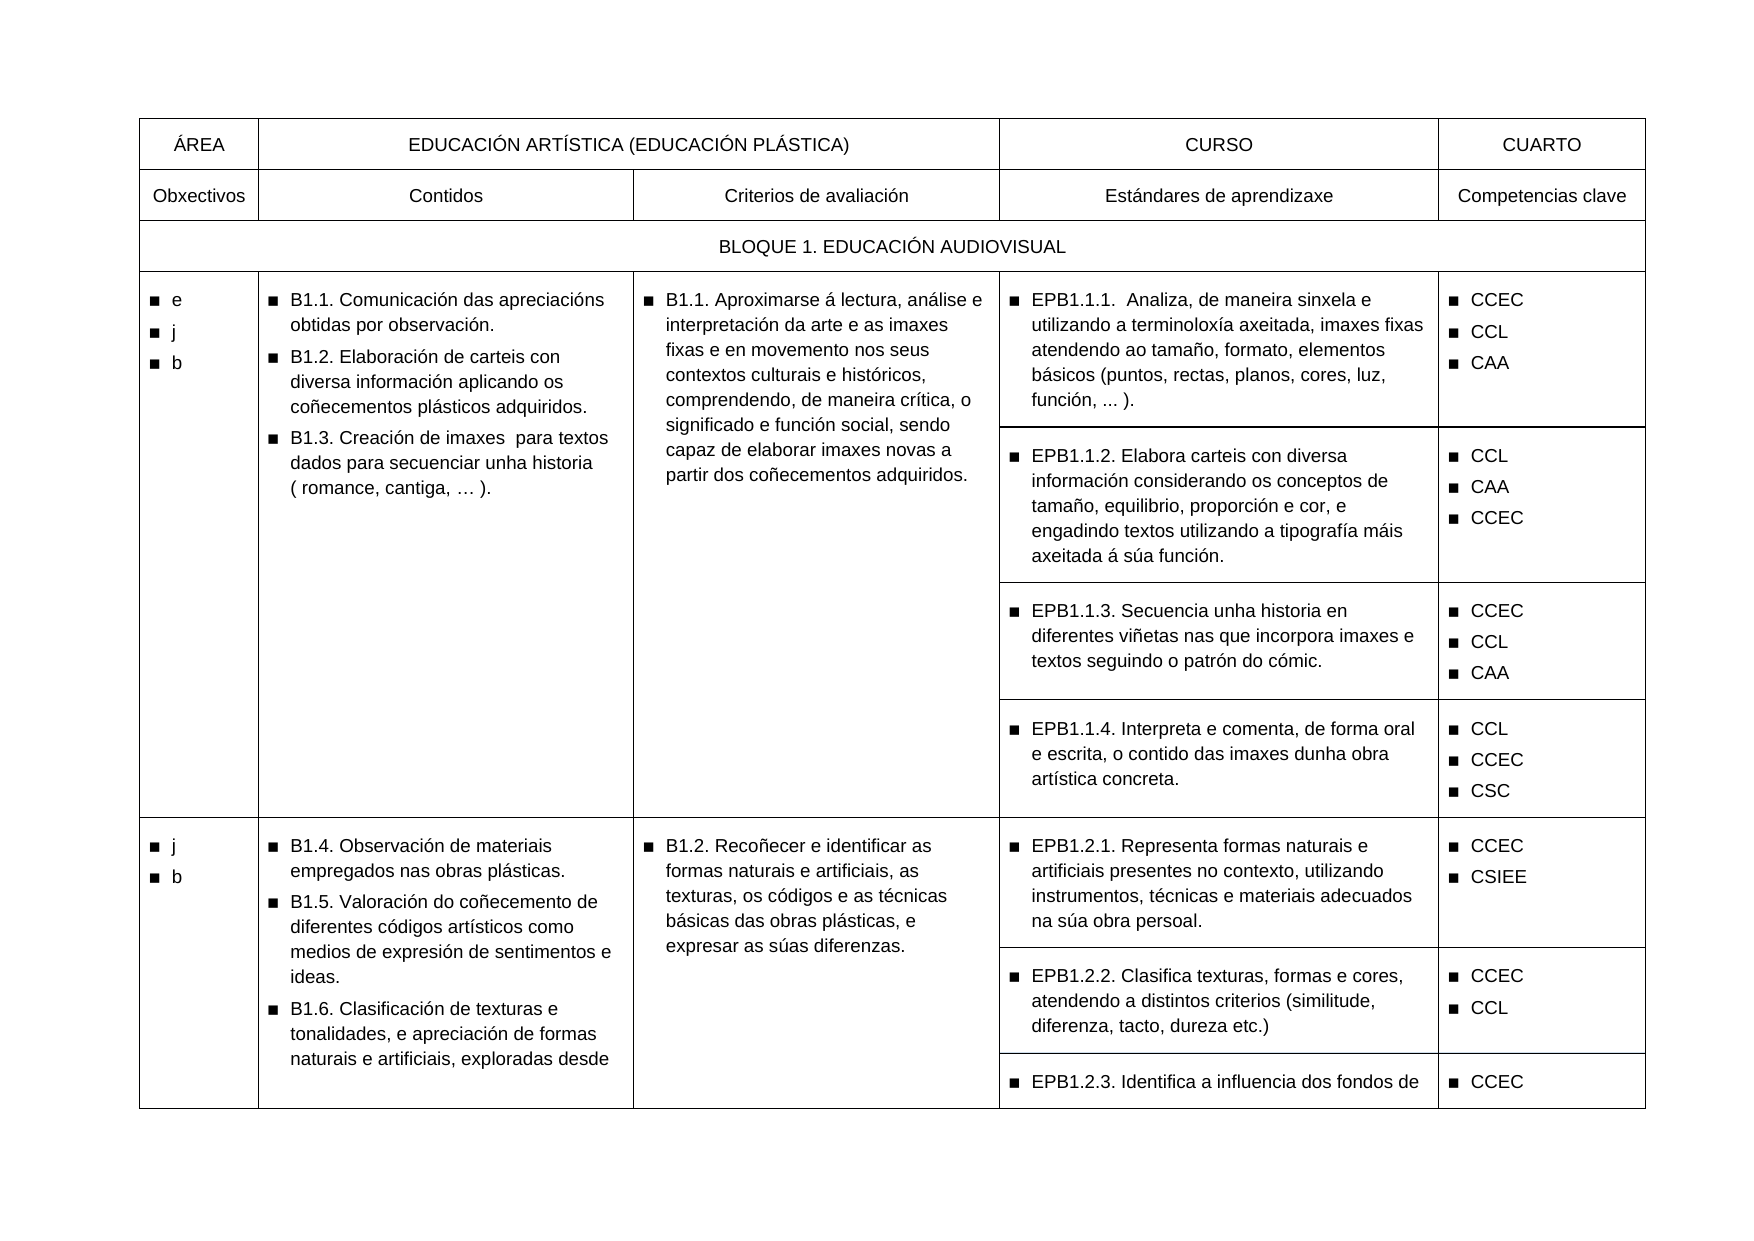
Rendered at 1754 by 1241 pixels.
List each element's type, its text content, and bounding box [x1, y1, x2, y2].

table_cell CCL CCEC CSC [1439, 700, 1645, 817]
table_cell e j b [140, 272, 258, 817]
table_cell Estándares de aprendizaxe [1000, 170, 1438, 220]
table_header ÁREA [140, 119, 258, 169]
table_cell B1.1. Aproximarse á lectura, análise e interpretación da arte e as imaxes fixas e en movemento nos seus contextos culturais e históricos, comprendendo, de maneira crítica, o significado e función social, sendo capaz de elaborar imaxes novas a partir dos coñecementos adquiridos. [634, 272, 999, 817]
table_cell B1.4. Observación de materiais empregados nas obras plásticas. B1.5. Valoración do coñecemento de diferentes códigos artísticos como medios de expresión de sentimentos e ideas. B1.6. Clasificación de texturas e tonalidades, e apreciación de formas naturais e artificiais, exploradas desde [259, 818, 633, 1108]
table_cell Contidos [259, 170, 633, 220]
table_cell B1.2. Recoñecer e identificar as formas naturais e artificiais, as texturas, os códigos e as técnicas básicas das obras plásticas, e expresar as súas diferenzas. [634, 818, 999, 1108]
table_cell EPB1.2.3. Identifica a influencia dos fondos de [1000, 1054, 1438, 1108]
table_cell EPB1.1.3. Secuencia unha historia en diferentes viñetas nas que incorpora imaxes e textos seguindo o patrón do cómic. [1000, 583, 1438, 699]
table_cell CCEC CSIEE [1439, 818, 1645, 947]
table_cell B1.1. Comunicación das apreciacións obtidas por observación. B1.2. Elaboración de carteis con diversa información aplicando os coñecementos plásticos adquiridos. B1.3. Creación de imaxes para textos dados para secuenciar unha historia ( romance, cantiga, … ). [259, 272, 633, 817]
table_cell CCEC [1439, 1054, 1645, 1108]
table_cell CCEC CCL [1439, 948, 1645, 1052]
table_cell Criterios de avaliación [634, 170, 999, 220]
table_header CURSO [1000, 119, 1438, 169]
table_cell EPB1.1.1. Analiza, de maneira sinxela e utilizando a terminoloxía axeitada, imaxes fixas atendendo ao tamaño, formato, elementos básicos (puntos, rectas, planos, cores, luz, función, ... ). [1000, 272, 1438, 426]
table_cell Competencias clave [1439, 170, 1645, 220]
table_cell Obxectivos [140, 170, 258, 220]
table_cell CCEC CCL CAA [1439, 272, 1645, 426]
table_cell CCL CAA CCEC [1439, 428, 1645, 582]
table_cell CCEC CCL CAA [1439, 583, 1645, 699]
table_header EDUCACIÓN ARTÍSTICA (EDUCACIÓN PLÁSTICA) [259, 119, 999, 169]
table_header CUARTO [1439, 119, 1645, 169]
table_cell EPB1.1.2. Elabora carteis con diversa información considerando os conceptos de tamaño, equilibrio, proporción e cor, e engadindo textos utilizando a tipografía máis axeitada á súa función. [1000, 428, 1438, 582]
table_cell EPB1.2.1. Representa formas naturais e artificiais presentes no contexto, utilizando instrumentos, técnicas e materiais adecuados na súa obra persoal. [1000, 818, 1438, 947]
table_cell j b [140, 818, 258, 1108]
table_cell EPB1.1.4. Interpreta e comenta, de forma oral e escrita, o contido das imaxes dunha obra artística concreta. [1000, 700, 1438, 817]
table_cell EPB1.2.2. Clasifica texturas, formas e cores, atendendo a distintos criterios (similitude, diferenza, tacto, dureza etc.) [1000, 948, 1438, 1052]
table_cell BLOQUE 1. EDUCACIÓN AUDIOVISUAL [140, 221, 1645, 271]
